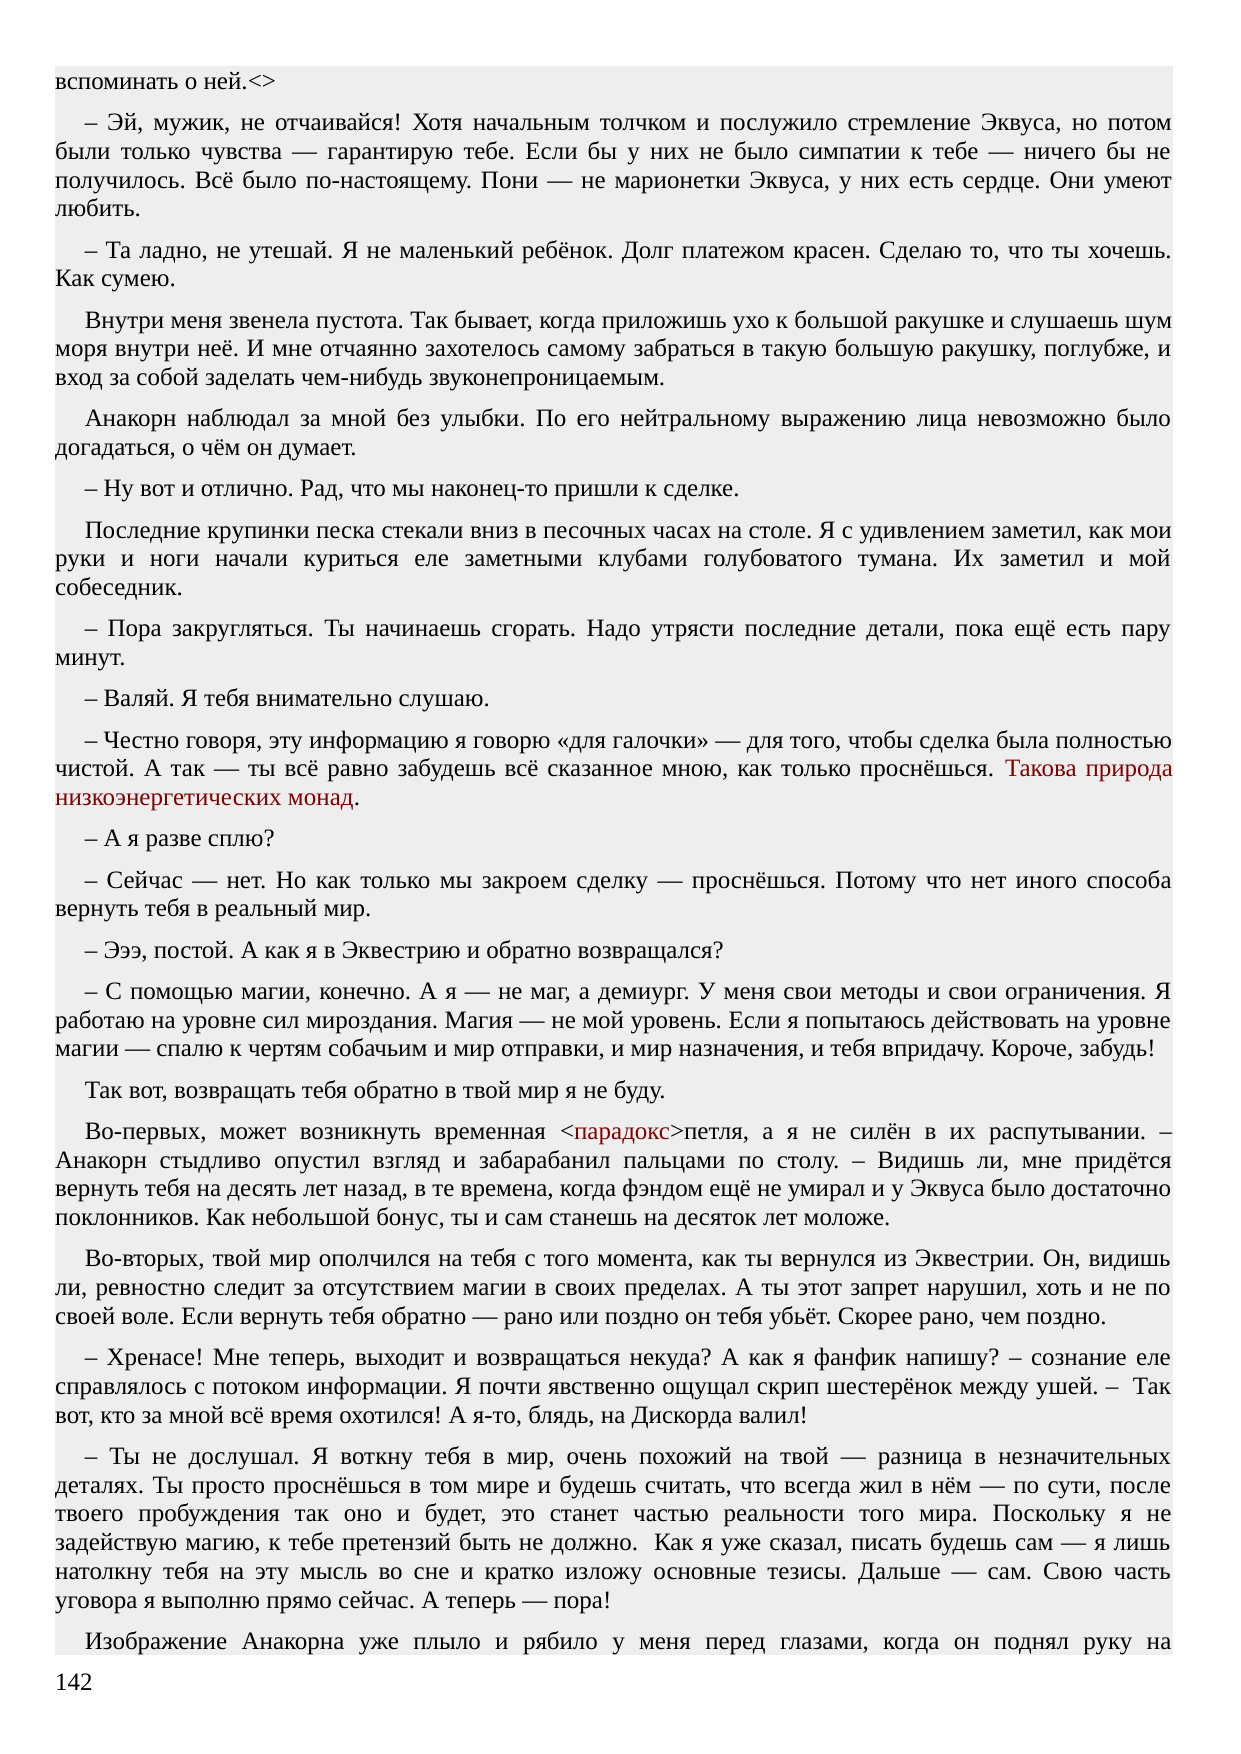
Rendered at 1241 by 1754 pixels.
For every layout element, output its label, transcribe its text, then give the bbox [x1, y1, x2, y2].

text Анакорн наблюдал за мной без улыбки. По его нейтральному выражению лица невозможно было догадаться, о чём он думает. [55, 403, 1173, 461]
text – Та ладно, не утешай. Я не маленький ребёнок. Долг платежом красен. Сделаю то, что ты хочешь. Как сумею. [55, 235, 1173, 292]
text Так вот, возвращать тебя обратно в твой мир я не буду. [55, 1075, 1173, 1103]
text – Сейчас — нет. Но как только мы закроем сделку — проснёшься. Потому что нет иного способа вернуть тебя в реальный мир. [55, 865, 1173, 922]
text – А я разве сплю? [55, 823, 1173, 852]
text – Эй, мужик, не отчаивайся! Хотя начальным толчком и послужило стремление Эквуса, но потом были только чувства — гарантирую тебе. Если бы у них не было симпатии к тебе — ничего бы не получилось. Всё было по-настоящему. Пони — не марионетки Эквуса, у них есть сердце. Они умеют любить. [55, 107, 1173, 222]
text Во-первых, может возникнуть временная <парадокс>петля, а я не силён в их распутывании. – Анакорн стыдливо опустил взгляд и забарабанил пальцами по столу. – Видишь ли, мне придётся вернуть тебя на десять лет назад, в те времена, когда фэндом ещё не умирал и у Эквуса было достаточно поклонников. Как небольшой бонус, ты и сам станешь на десяток лет моложе. [55, 1116, 1173, 1231]
text вспоминать о ней.<> [55, 66, 1173, 95]
text – С помощью магии, конечно. А я — не маг, а демиург. У меня свои методы и свои ограничения. Я работаю на уровне сил мироздания. Магия — не мой уровень. Если я попытаюсь действовать на уровне магии — спалю к чертям собачьим и мир отправки, и мир назначения, и тебя впридачу. Короче, забудь! [55, 976, 1173, 1062]
text Внутри меня звенела пустота. Так бывает, когда приложишь ухо к большой ракушке и слушаешь шум моря внутри неё. И мне отчаянно захотелось самому забраться в такую большую ракушку, поглубже, и вход за собой заделать чем-нибудь звуконепроницаемым. [55, 305, 1173, 391]
text – Хренасе! Мне теперь, выходит и возвращаться некуда? А как я фанфик напишу? – сознание еле справлялось с потоком информации. Я почти явственно ощущал скрип шестерёнок между ушей. – Так вот, кто за мной всё время охотился! А я-то, блядь, на Дискорда валил! [55, 1342, 1173, 1428]
text Последние крупинки песка стекали вниз в песочных часах на столе. Я с удивлением заметил, как мои руки и ноги начали куриться еле заметными клубами голубоватого тумана. Их заметил и мой собеседник. [55, 515, 1173, 601]
text – Пора закругляться. Ты начинаешь сгорать. Надо утрясти последние детали, пока ещё есть пару минут. [55, 613, 1173, 671]
text – Эээ, постой. А как я в Эквестрию и обратно возвращался? [55, 935, 1173, 963]
text – Валяй. Я тебя внимательно слушаю. [55, 683, 1173, 712]
text Изображение Анакорна уже плыло и рябило у меня перед глазами, когда он поднял руку на [55, 1626, 1173, 1655]
text – Ты не дослушал. Я воткну тебя в мир, очень похожий на твой — разница в незначительных деталях. Ты просто проснёшься в том мире и будешь считать, что всегда жил в нём — по сути, после твоего пробуждения так оно и будет, это станет частью реальности того мира. Поскольку я не задействую магию, к тебе претензий быть не должно. Как я уже сказал, писать будешь сам — я лишь натолкну тебя на эту мысль во сне и кратко изложу основные тезисы. Дальше — сам. Свою часть уговора я выполню прямо сейчас. А теперь — пора! [55, 1441, 1173, 1613]
text Во-вторых, твой мир ополчился на тебя с того момента, как ты вернулся из Эквестрии. Он, видишь ли, ревностно следит за отсутствием магии в своих пределах. А ты этот запрет нарушил, хоть и не по своей воле. Если вернуть тебя обратно — рано или поздно он тебя убьёт. Скорее рано, чем поздно. [55, 1243, 1173, 1330]
text – Честно говоря, эту информацию я говорю «для галочки» — для того, чтобы сделка была полностью чистой. А так — ты всё равно забудешь всё сказанное мною, как только проснёшься. Такова природа низкоэнергетических монад. [55, 725, 1173, 811]
text – Ну вот и отлично. Рад, что мы наконец-то пришли к сделке. [55, 473, 1173, 502]
